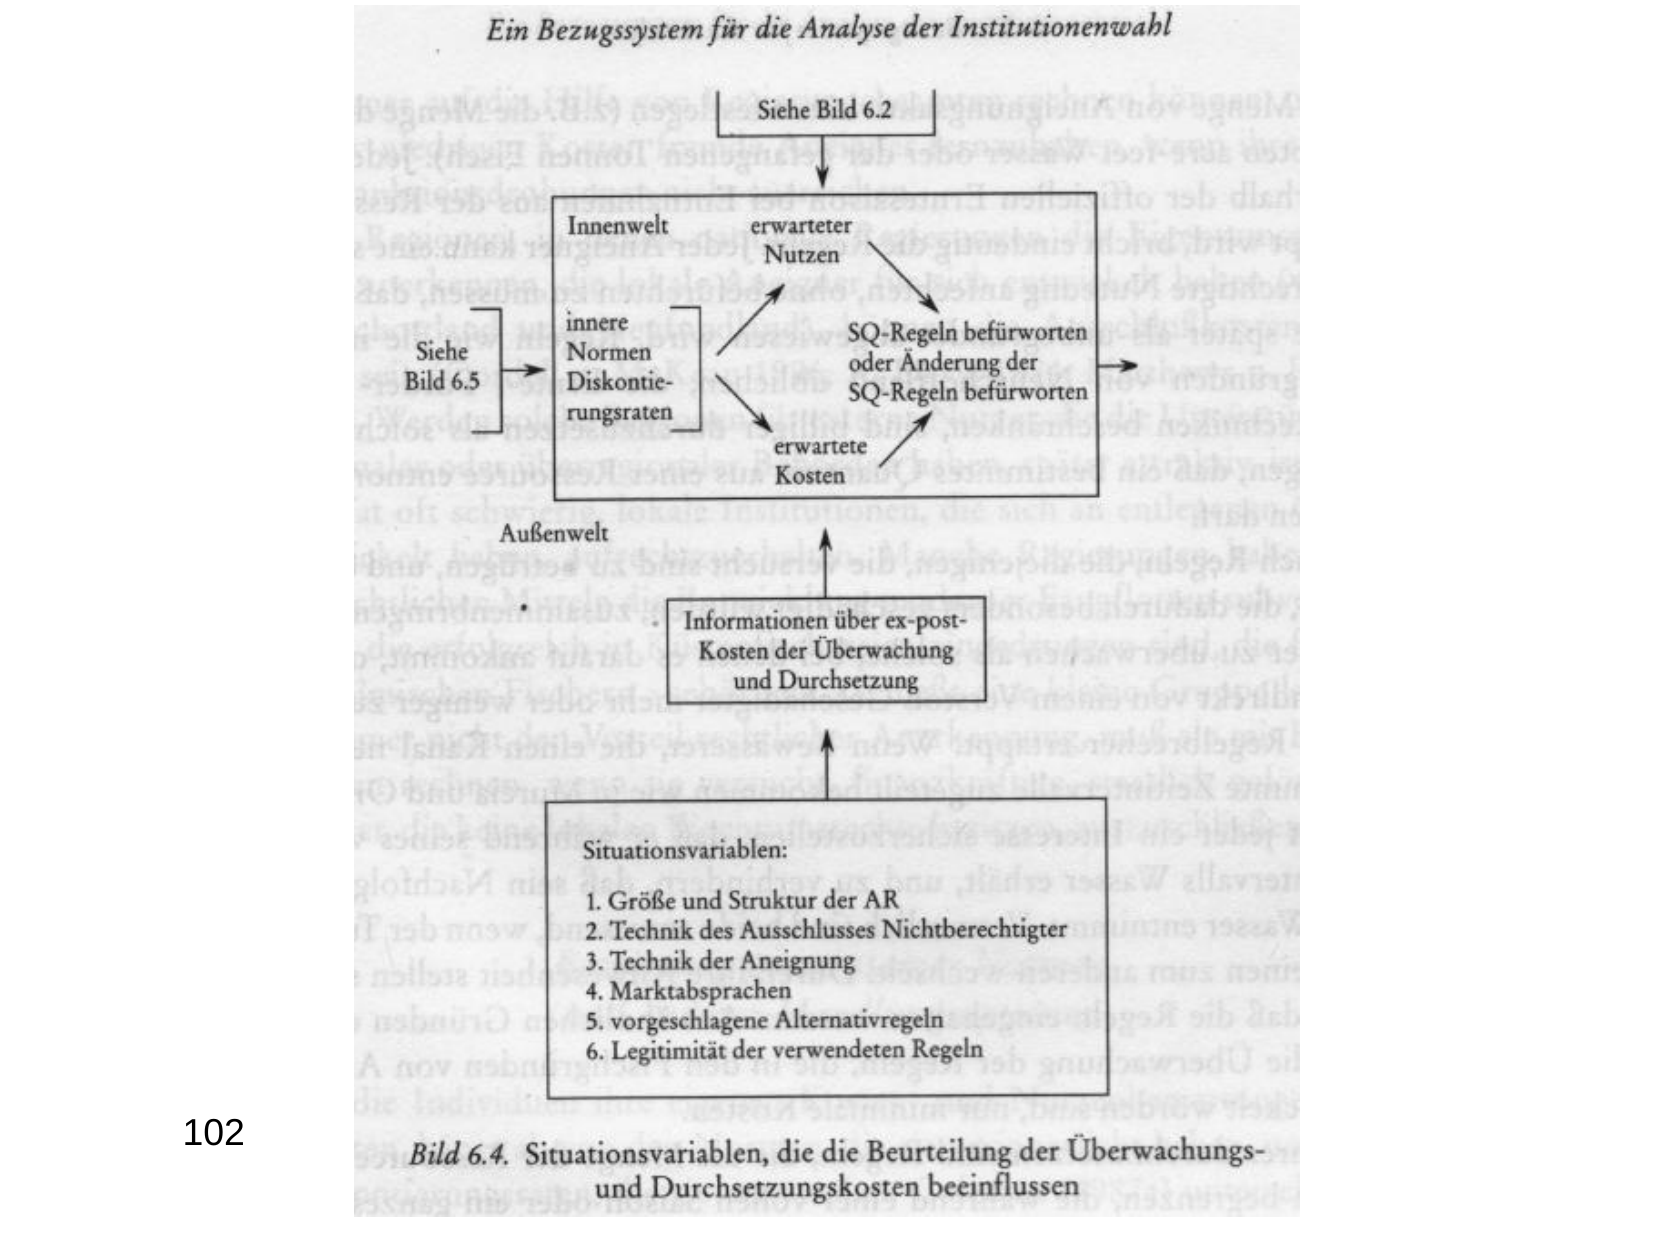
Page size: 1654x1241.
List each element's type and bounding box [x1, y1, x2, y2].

text_box [167, 1104, 386, 1175]
picture [354, 5, 1300, 1217]
